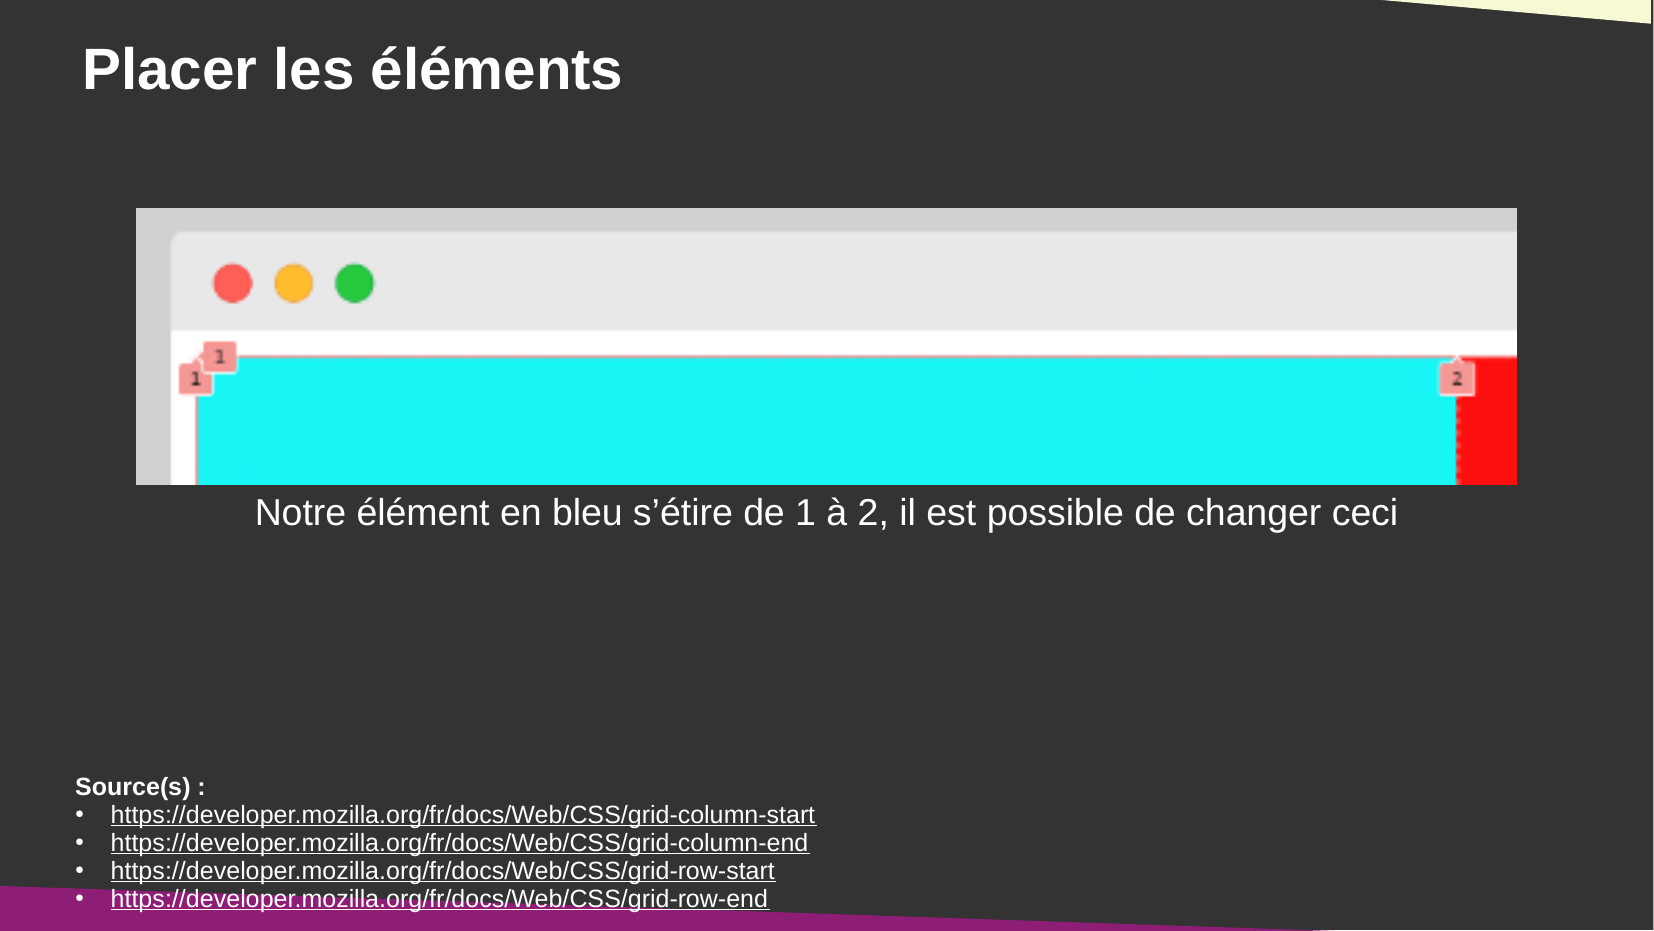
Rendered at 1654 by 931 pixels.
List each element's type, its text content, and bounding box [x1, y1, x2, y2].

title Placer les éléments [82, 37, 1571, 122]
text_box Source(s) : https://developer.mozilla.org/fr/docs/Web/CSS/grid-column-start https://developer.mozilla.org/fr/docs/Web/CSS/grid-column-end https://developer.mozilla.org/fr/docs/Web/CSS/grid-row-start https://developer.mozilla.org/fr/docs/Web/CSS/grid-row-end [60, 765, 1546, 920]
text_box Notre élément en bleu s’étire de 1 à 2, il est possible de changer ceci [118, 484, 1536, 560]
text_box [1381, 0, 1651, 24]
picture [136, 208, 1517, 485]
text_box [0, 885, 1336, 931]
